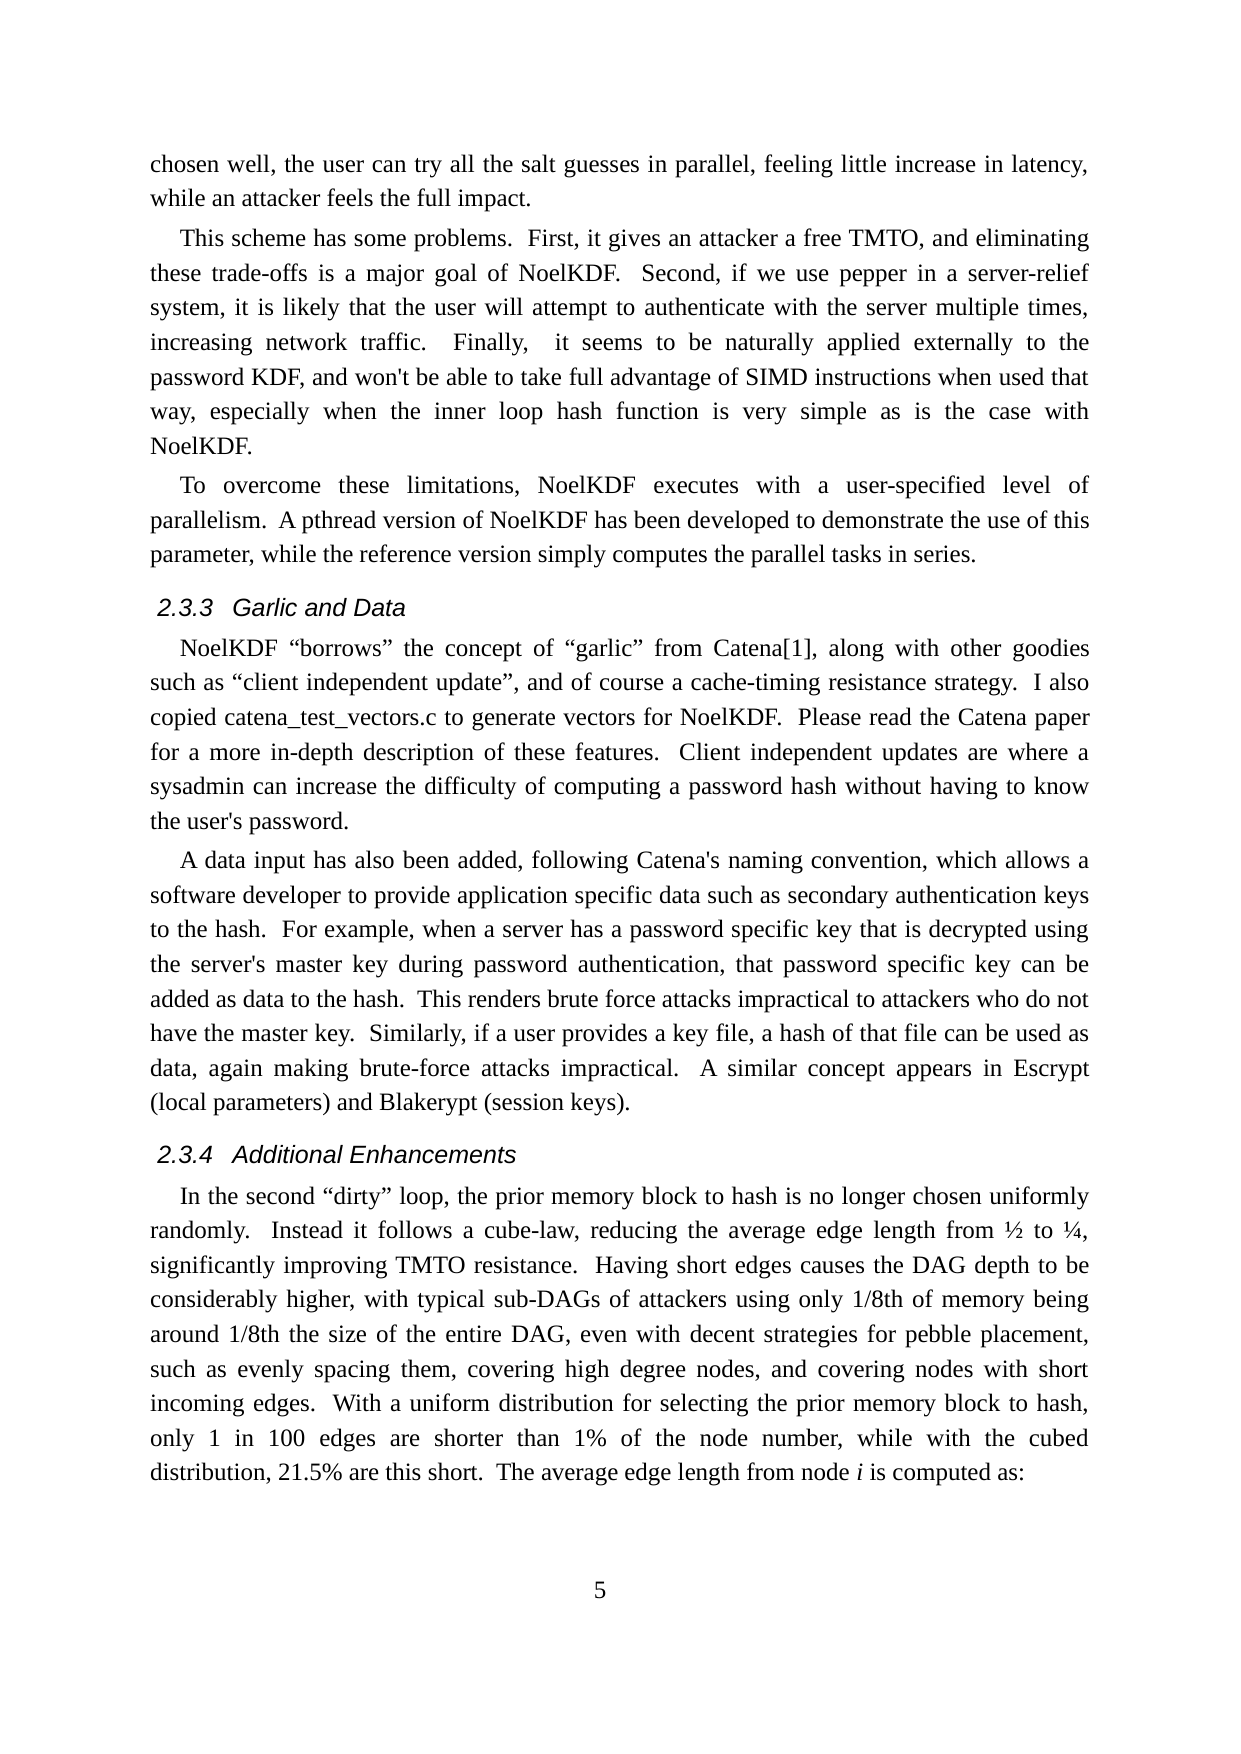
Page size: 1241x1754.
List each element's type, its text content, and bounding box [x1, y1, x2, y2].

text To overcome these limitations, NoelKDF executes with a user-specified level of parallelism. A pthread version of NoelKDF has been developed to demonstrate the use of this parameter, while the reference version simply computes the parallel tasks in series. [150, 471, 1091, 568]
subtitle Additional Enhancements [157, 1141, 1091, 1169]
text A data input has also been added, following Catena's naming convention, which allows a software developer to provide application specific data such as secondary authentication keys to the hash. For example, when a server has a password specific key that is decrypted using the server's master key during password authentication, that password specific key can be added as data to the hash. This renders brute force attacks impractical to attackers who do not have the master key. Similarly, if a user provides a key file, a hash of that file can be used as data, again making brute-force attacks impractical. A similar concept appears in Escrypt (local parameters) and Blakerypt (session keys). [150, 846, 1091, 1116]
text In the second “dirty” loop, the prior memory block to hash is no longer chosen uniformly randomly. Instead it follows a cube-law, reducing the average edge length from ½ to ¼, significantly improving TMTO resistance. Having short edges causes the DAG depth to be considerably higher, with typical sub-DAGs of attackers using only 1/8th of memory being around 1/8th the size of the entire DAG, even with decent strategies for pebble placement, such as evenly spacing them, covering high degree nodes, and covering nodes with short incoming edges. With a uniform distribution for selecting the prior memory block to hash, only 1 in 100 edges are shorter than 1% of the node number, while with the cubed distribution, 21.5% are this short. The average edge length from node i is computed as: [150, 1182, 1091, 1486]
text NoelKDF “borrows” the concept of “garlic” from Catena[1], along with other goodies such as “client independent update”, and of course a cache-timing resistance strategy. I also copied catena_test_vectors.c to generate vectors for NoelKDF. Please read the Catena paper for a more in-depth description of these features. Client independent updates are where a sysadmin can increase the difficulty of computing a password hash without having to know the user's password. [150, 634, 1091, 834]
text This scheme has some problems. First, it gives an attacker a free TMTO, and eliminating these trade-offs is a major goal of NoelKDF. Second, if we use pepper in a server-relief system, it is likely that the user will attempt to authenticate with the server multiple times, increasing network traffic. Finally, it seems to be naturally applied externally to the password KDF, and won't be able to take full advantage of SIMD instructions when used that way, especially when the inner loop hash function is very simple as is the case with NoelKDF. [150, 224, 1091, 459]
subtitle Garlic and Data [157, 593, 1091, 621]
text chosen well, the user can try all the salt guesses in parallel, feeling little increase in latency, while an attacker feels the full impact. [150, 150, 1091, 212]
